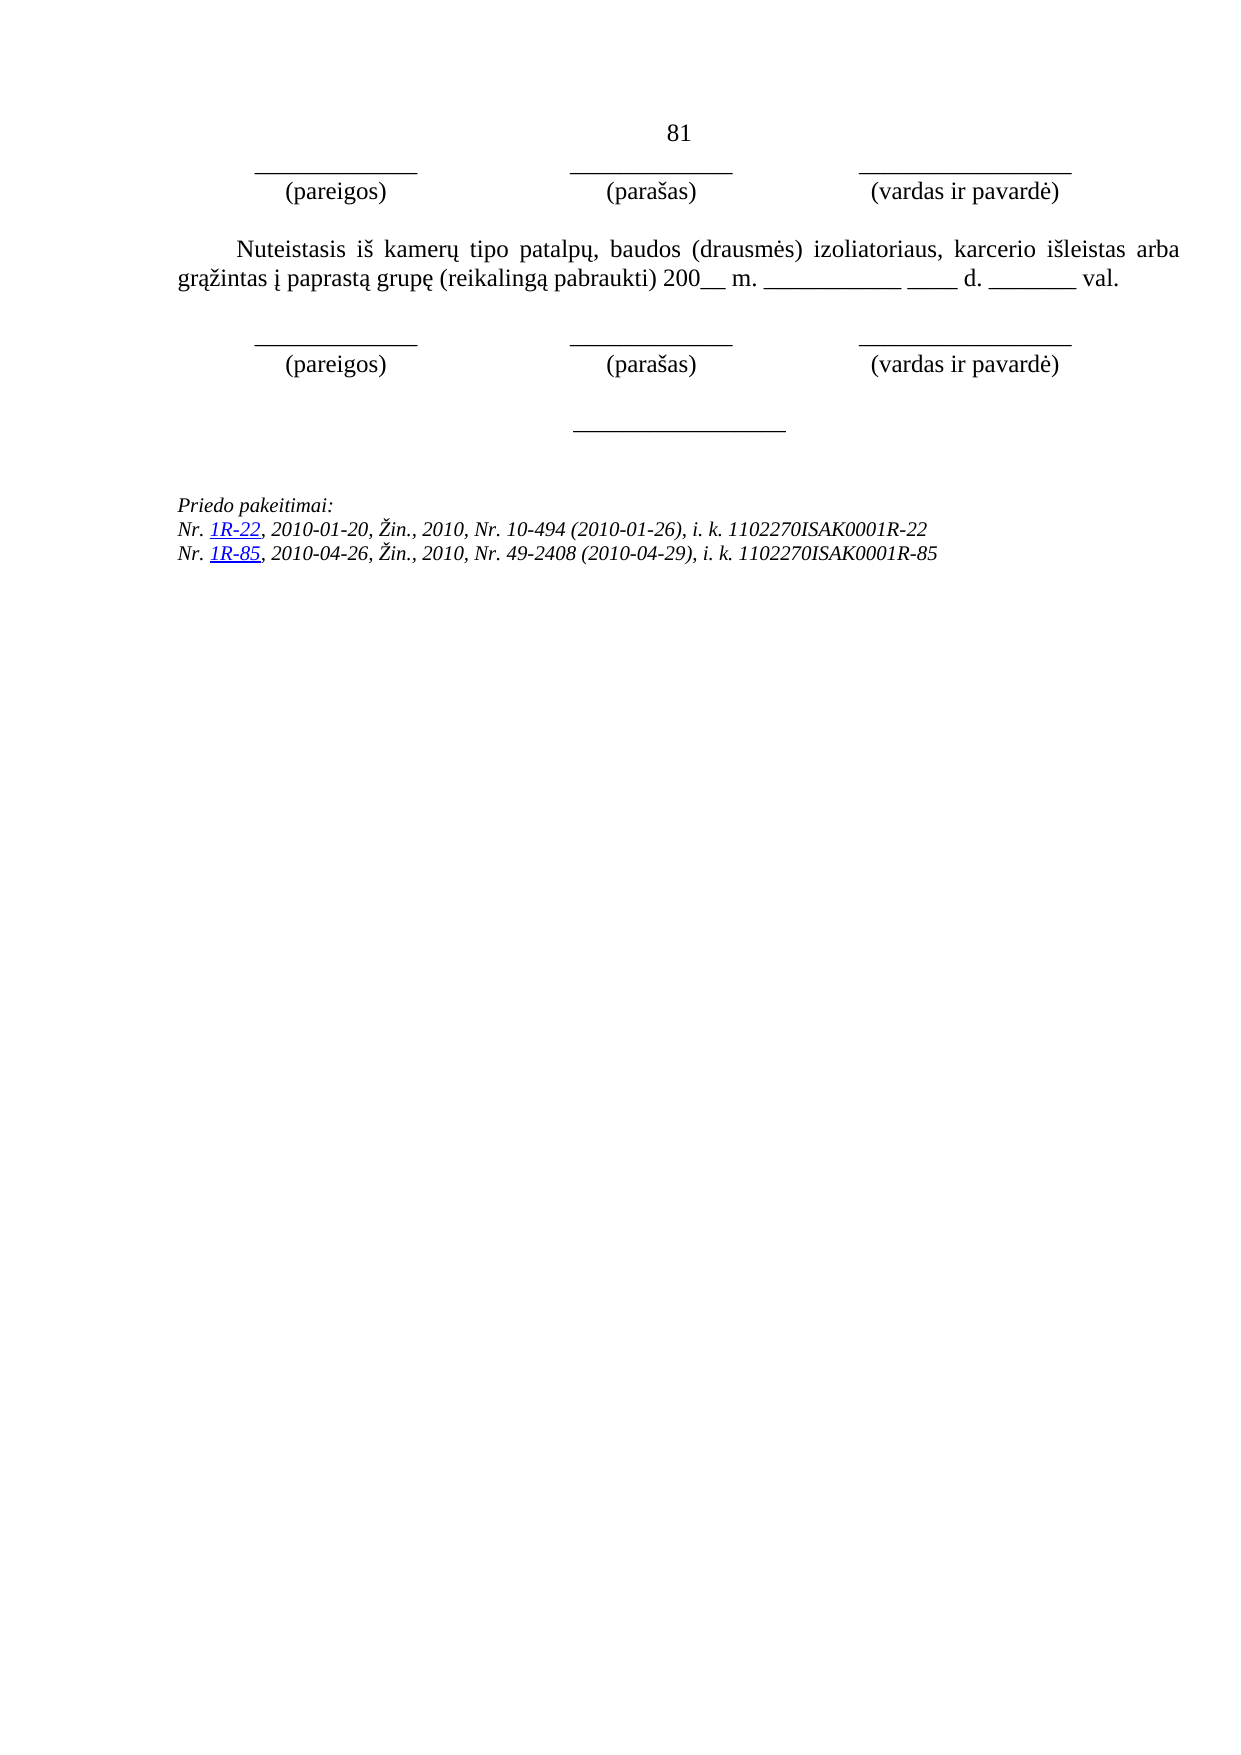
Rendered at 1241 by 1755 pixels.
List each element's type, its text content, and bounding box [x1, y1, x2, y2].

table_header _____________ (parašas) [494, 320, 808, 378]
text Nuteistasis iš kamerų tipo patalpų, baudos (drausmės) izoliatoriaus, karcerio išleistas arba grąžintas į paprastą grupę (reikalingą pabraukti) 200__ m. ___________ ____ d. _______ val. [177, 234, 1181, 291]
text Nr. 1R-85, 2010-04-26, Žin., 2010, Nr. 49-2408 (2010-04-29), i. k. 1102270ISAK0001R-85 [177, 541, 1181, 565]
table_header _________________ (vardas ir pavardė) [808, 148, 1122, 205]
text _________________ [177, 406, 1181, 435]
text Priedo pakeitimai: [177, 493, 1181, 517]
table_header _________________ (vardas ir pavardė) [808, 320, 1122, 378]
text Nr. 1R-22, 2010-01-20, Žin., 2010, Nr. 10-494 (2010-01-26), i. k. 1102270ISAK0001R-22 [177, 517, 1181, 541]
table_header _____________ (pareigos) [177, 148, 494, 205]
table_header _____________ (parašas) [494, 148, 808, 205]
table_header _____________ (pareigos) [177, 320, 494, 378]
